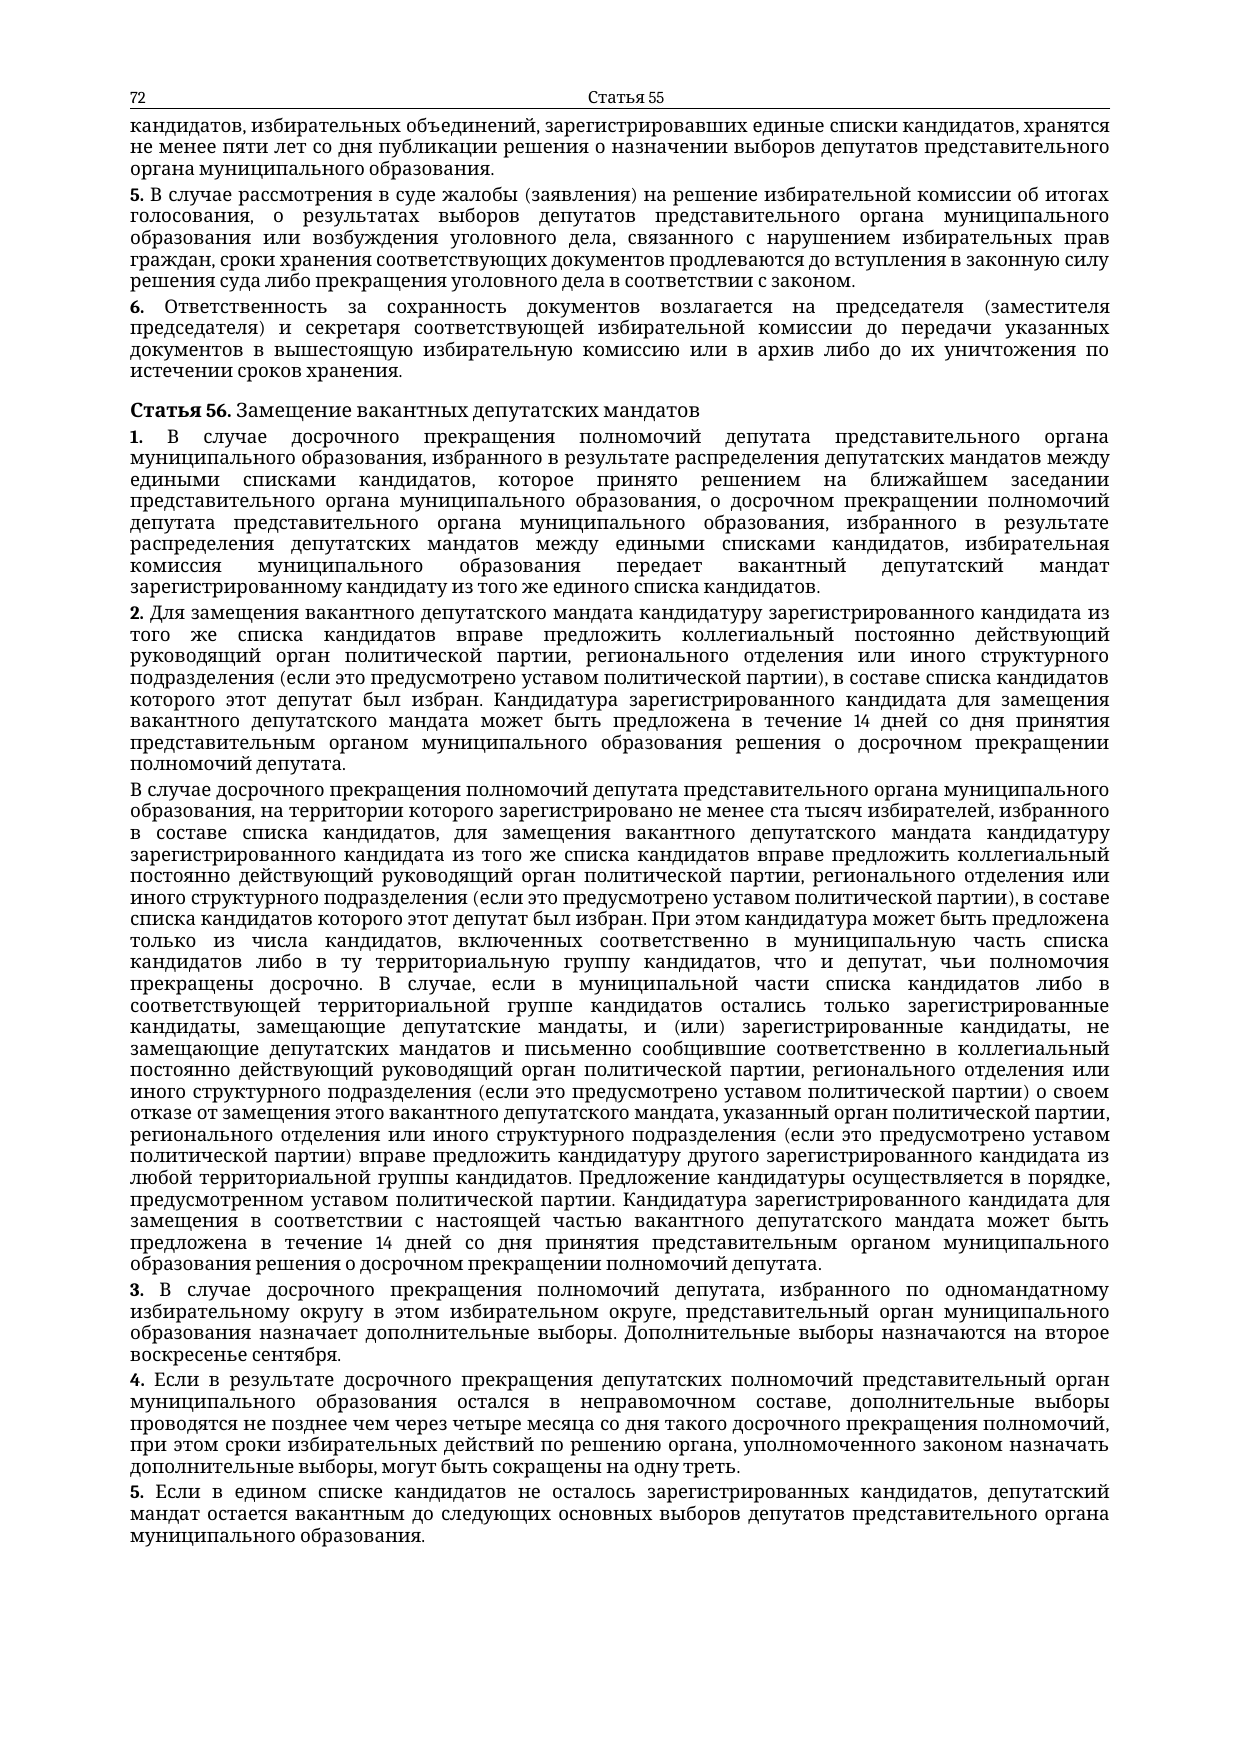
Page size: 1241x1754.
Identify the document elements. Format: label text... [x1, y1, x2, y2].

text 1. В случае досрочного прекращения полномочий депутата представительного органа муниципального образования, избранного в результате распределения депутатских мандатов между едиными списками кандидатов, которое принято решением на ближайшем заседании представительного органа муниципального образования, о досрочном прекращении полномочий депутата представительного органа муниципального образования, избранного в результате распределения депутатских мандатов между едиными списками кандидатов, избирательная комиссия муниципального образования передает вакантный депутатский мандат зарегистрированному кандидату из того же единого списка кандидатов. [130, 426, 1110, 599]
subtitle Статья 56. Замещение вакантных депутатских мандатов [130, 399, 1110, 422]
text 5. Если в едином списке кандидатов не осталось зарегистрированных кандидатов, депутатский мандат остается вакантным до следующих основных выборов депутатов представительного органа муниципального образования. [130, 1482, 1110, 1547]
text В случае досрочного прекращения полномочий депутата представительного органа муниципального образования, на территории которого зарегистрировано не менее ста тысяч избирателей, избранного в составе списка кандидатов, для замещения вакантного депутатского мандата кандидатуру зарегистрированного кандидата из того же списка кандидатов вправе предложить коллегиальный постоянно действующий руководящий орган политической партии, регионального отделения или иного структурного подразделения (если это предусмотрено уставом политической партии), в составе списка кандидатов которого этот депутат был избран. При этом кандидатура может быть предложена только из числа кандидатов, включенных соответственно в муниципальную часть списка кандидатов либо в ту территориальную группу кандидатов, что и депутат, чьи полномочия прекращены досрочно. В случае, если в муниципальной части списка кандидатов либо в соответствующей территориальной группе кандидатов остались только зарегистрированные кандидаты, замещающие депутатские мандаты, и (или) зарегистрированные кандидаты, не замещающие депутатских мандатов и письменно сообщившие соответственно в коллегиальный постоянно действующий руководящий орган политической партии, регионального отделения или иного структурного подразделения (если это предусмотрено уставом политической партии) о своем отказе от замещения этого вакантного депутатского мандата, указанный орган политической партии, регионального отделения или иного структурного подразделения (если это предусмотрено уставом политической партии) вправе предложить кандидатуру другого зарегистрированного кандидата из любой территориальной группы кандидатов. Предложение кандидатуры осуществляется в порядке, предусмотренном уставом политической партии. Кандидатура зарегистрированного кандидата для замещения в соответствии с настоящей частью вакантного депутатского мандата может быть предложена в течение 14 дней со дня принятия представительным органом муниципального образования решения о досрочном прекращении полномочий депутата. [130, 779, 1110, 1275]
text 3. В случае досрочного прекращения полномочий депутата, избранного по одномандатному избирательному округу в этом избирательном округе, представительный орган муниципального образования назначает дополнительные выборы. Дополнительные выборы назначаются на второе воскресенье сентября. [130, 1279, 1110, 1366]
text 6. Ответственность за сохранность документов возлагается на председателя (заместителя председателя) и секретаря соответствующей избирательной комиссии до передачи указанных документов в вышестоящую избирательную комиссию или в архив либо до их уничтожения по истечении сроков хранения. [130, 296, 1110, 383]
text кандидатов, избирательных объединений, зарегистрировавших единые списки кандидатов, хранятся не менее пяти лет со дня публикации решения о назначении выборов депутатов представительного органа муниципального образования. [130, 116, 1110, 180]
text 5. В случае рассмотрения в суде жалобы (заявления) на решение избирательной комиссии об итогах голосования, о результатах выборов депутатов представительного органа муниципального образования или возбуждения уголовного дела, связанного с нарушением избирательных прав граждан, сроки хранения соответствующих документов продлеваются до вступления в законную силу решения суда либо прекращения уголовного дела в соответствии с законом. [130, 184, 1110, 292]
text 4. Если в результате досрочного прекращения депутатских полномочий представительный орган муниципального образования остался в неправомочном составе, дополнительные выборы проводятся не позднее чем через четыре месяца со дня такого досрочного прекращения полномочий, при этом сроки избирательных действий по решению органа, уполномоченного законом назначать дополнительные выборы, могут быть сокращены на одну треть. [130, 1370, 1110, 1478]
text 2. Для замещения вакантного депутатского мандата кандидатуру зарегистрированного кандидата из того же списка кандидатов вправе предложить коллегиальный постоянно действующий руководящий орган политической партии, регионального отделения или иного структурного подразделения (если это предусмотрено уставом политической партии), в составе списка кандидатов которого этот депутат был избран. Кандидатура зарегистрированного кандидата для замещения вакантного депутатского мандата может быть предложена в течение 14 дней со дня принятия представительным органом муниципального образования решения о досрочном прекращении полномочий депутата. [130, 603, 1110, 775]
